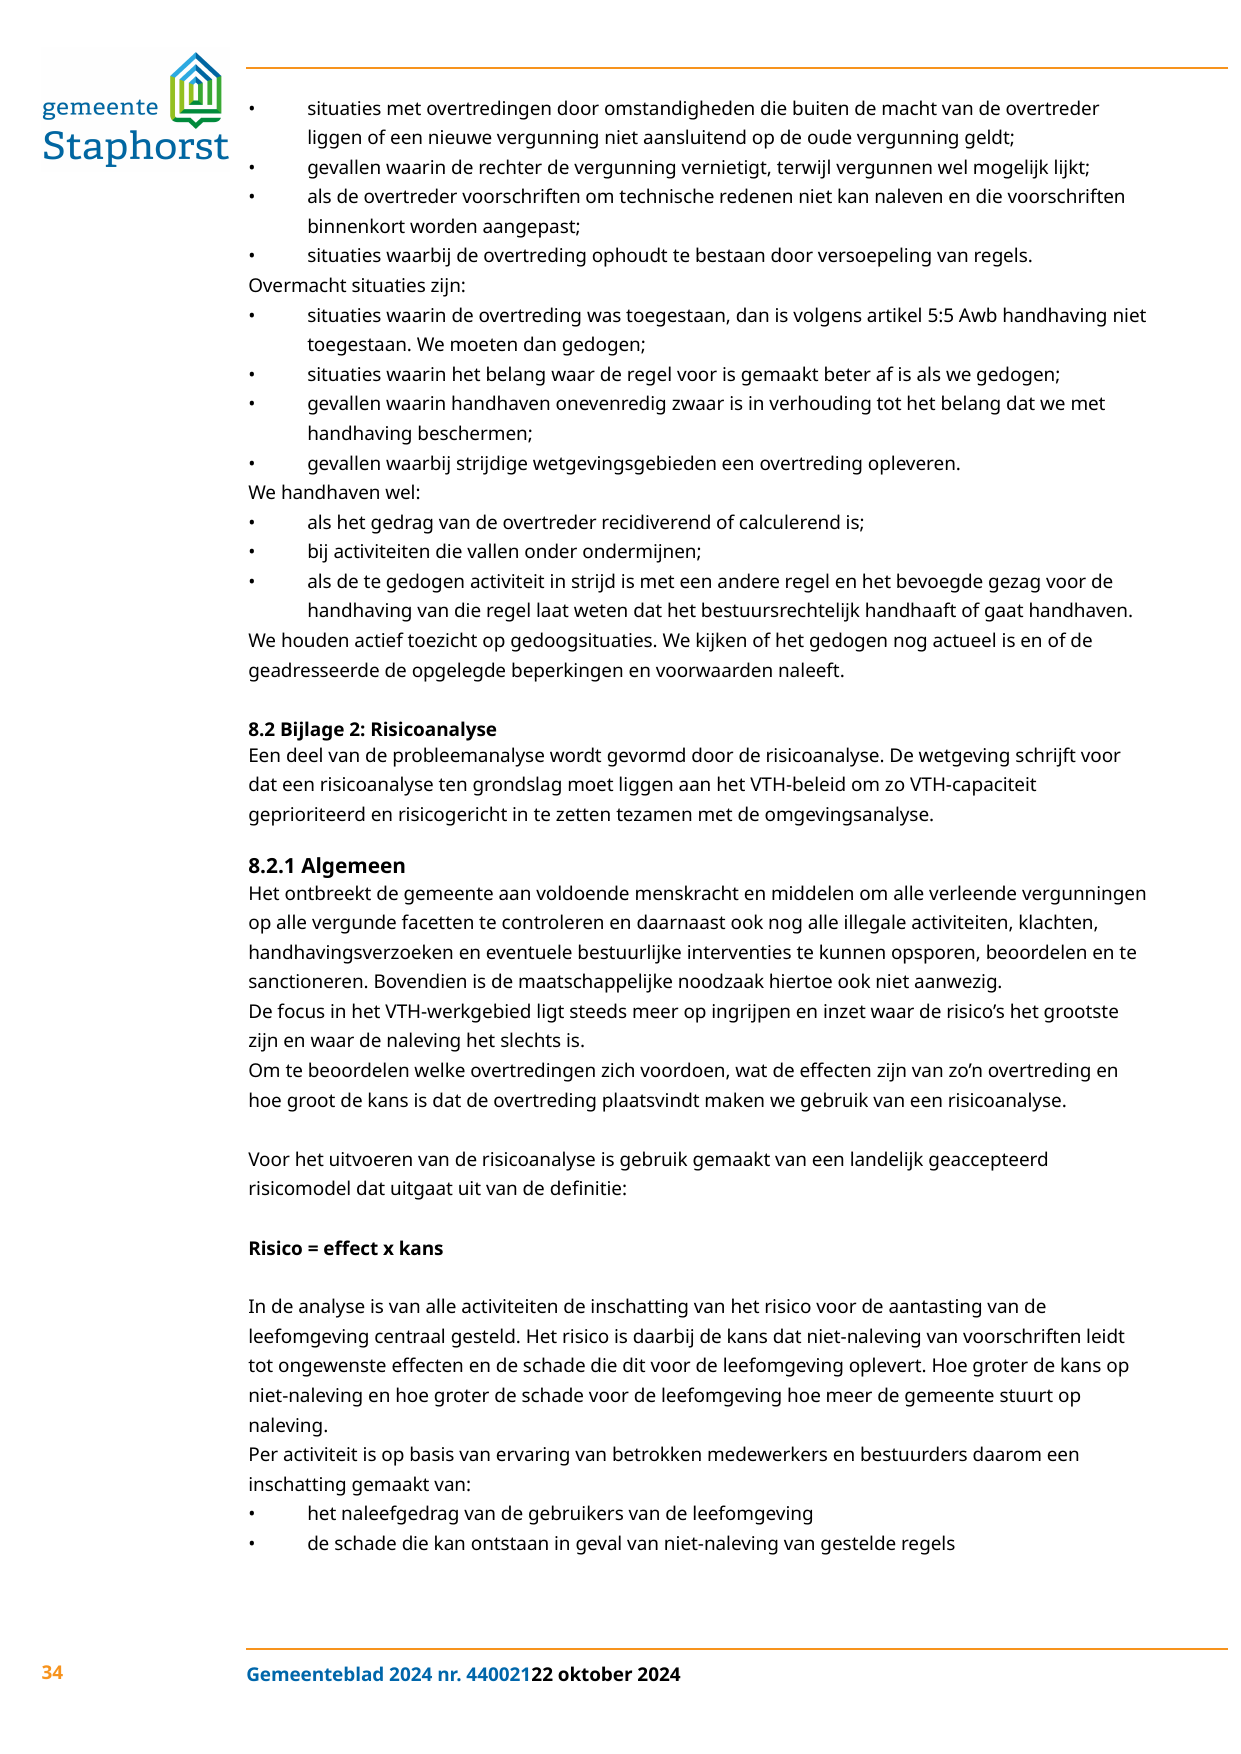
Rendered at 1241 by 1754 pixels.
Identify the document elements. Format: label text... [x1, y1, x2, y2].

text Een deel van de probleemanalyse wordt gevormd door de risicoanalyse. De wetgeving schrijft voor dat een risicoanalyse ten grondslag moet liggen aan het VTH-beleid om zo VTH-capaciteit geprioriteerd en risicogericht in te zetten tezamen met de omgevingsanalyse. [248, 742, 1152, 827]
text 8.2.1 Algemeen [248, 851, 1152, 880]
list bij activiteiten die vallen onder ondermijnen; [248, 538, 1152, 564]
list situaties waarbij de overtreding ophoudt te bestaan door versoepeling van regels. [248, 243, 1152, 268]
list situaties waarin het belang waar de regel voor is gemaakt beter af is als we gedogen; [248, 361, 1152, 387]
text Per activiteit is op basis van ervaring van betrokken medewerkers en bestuurders daarom een inschatting gemaakt van: [248, 1441, 1152, 1497]
list als de overtreder voorschriften om technische redenen niet kan naleven en die voorschriften binnenkort worden aangepast; [248, 183, 1152, 239]
text De focus in het VTH-werkgebied ligt steeds meer op ingrijpen en inzet waar de risico’s het grootste zijn en waar de naleving het slechts is. [248, 998, 1152, 1053]
table_header Risico = effect x kans [248, 1235, 1152, 1261]
list situaties waarin de overtreding was toegestaan, dan is volgens artikel 5:5 Awb handhaving niet toegestaan. We moeten dan gedogen; [248, 302, 1152, 357]
list als de te gedogen activiteit in strijd is met een andere regel en het bevoegde gezag voor de handhaving van die regel laat weten dat het bestuursrechtelijk handhaaft of gaat handhaven. [248, 568, 1152, 623]
list gevallen waarbij strijdige wetgevingsgebieden een overtreding opleveren. [248, 450, 1152, 476]
list de schade die kan ontstaan in geval van niet-naleving van gestelde regels [248, 1530, 1152, 1556]
text 8.2 Bijlage 2: Risicoanalyse [248, 716, 1152, 742]
text We handhaven wel: [248, 479, 1152, 505]
text Het ontbreekt de gemeente aan voldoende menskracht en middelen om alle verleende vergunningen op alle vergunde facetten te controleren en daarnaast ook nog alle illegale activiteiten, klachten, handhavingsverzoeken en eventuele bestuurlijke interventies te kunnen opsporen, beoordelen en te sanctioneren. Bovendien is de maatschappelijke noodzaak hiertoe ook niet aanwezig. [248, 880, 1152, 994]
text Om te beoordelen welke overtredingen zich voordoen, wat de effecten zijn van zo’n overtreding en hoe groot de kans is dat de overtreding plaatsvindt maken we gebruik van een risicoanalyse. [248, 1057, 1152, 1113]
text In de analyse is van alle activiteiten de inschatting van het risico voor de aantasting van de leefomgeving centraal gesteld. Het risico is daarbij de kans dat niet-naleving van voorschriften leidt tot ongewenste effecten en de schade die dit voor de leefomgeving oplevert. Hoe groter de kans op niet-naleving en hoe groter de schade voor de leefomgeving hoe meer de gemeente stuurt op naleving. [248, 1293, 1152, 1437]
list het naleefgedrag van de gebruikers van de leefomgeving [248, 1501, 1152, 1526]
list als het gedrag van de overtreder recidiverend of calculerend is; [248, 509, 1152, 535]
list gevallen waarin handhaven onevenredig zwaar is in verhouding tot het belang dat we met handhaving beschermen; [248, 391, 1152, 446]
list gevallen waarin de rechter de vergunning vernietigt, terwijl vergunnen wel mogelijk lijkt; [248, 154, 1152, 180]
text Voor het uitvoeren van de risicoanalyse is gebruik gemaakt van een landelijk geaccepteerd risicomodel dat uitgaat uit van de definitie: [248, 1146, 1152, 1201]
text We houden actief toezicht op gedoogsituaties. We kijken of het gedogen nog actueel is en of de geadresseerde de opgelegde beperkingen en voorwaarden naleeft. [248, 627, 1152, 683]
list situaties met overtredingen door omstandigheden die buiten de macht van de overtreder liggen of een nieuwe vergunning niet aansluitend op de oude vergunning geldt; [248, 95, 1152, 150]
picture [41, 47, 231, 172]
text Overmacht situaties zijn: [248, 272, 1152, 298]
